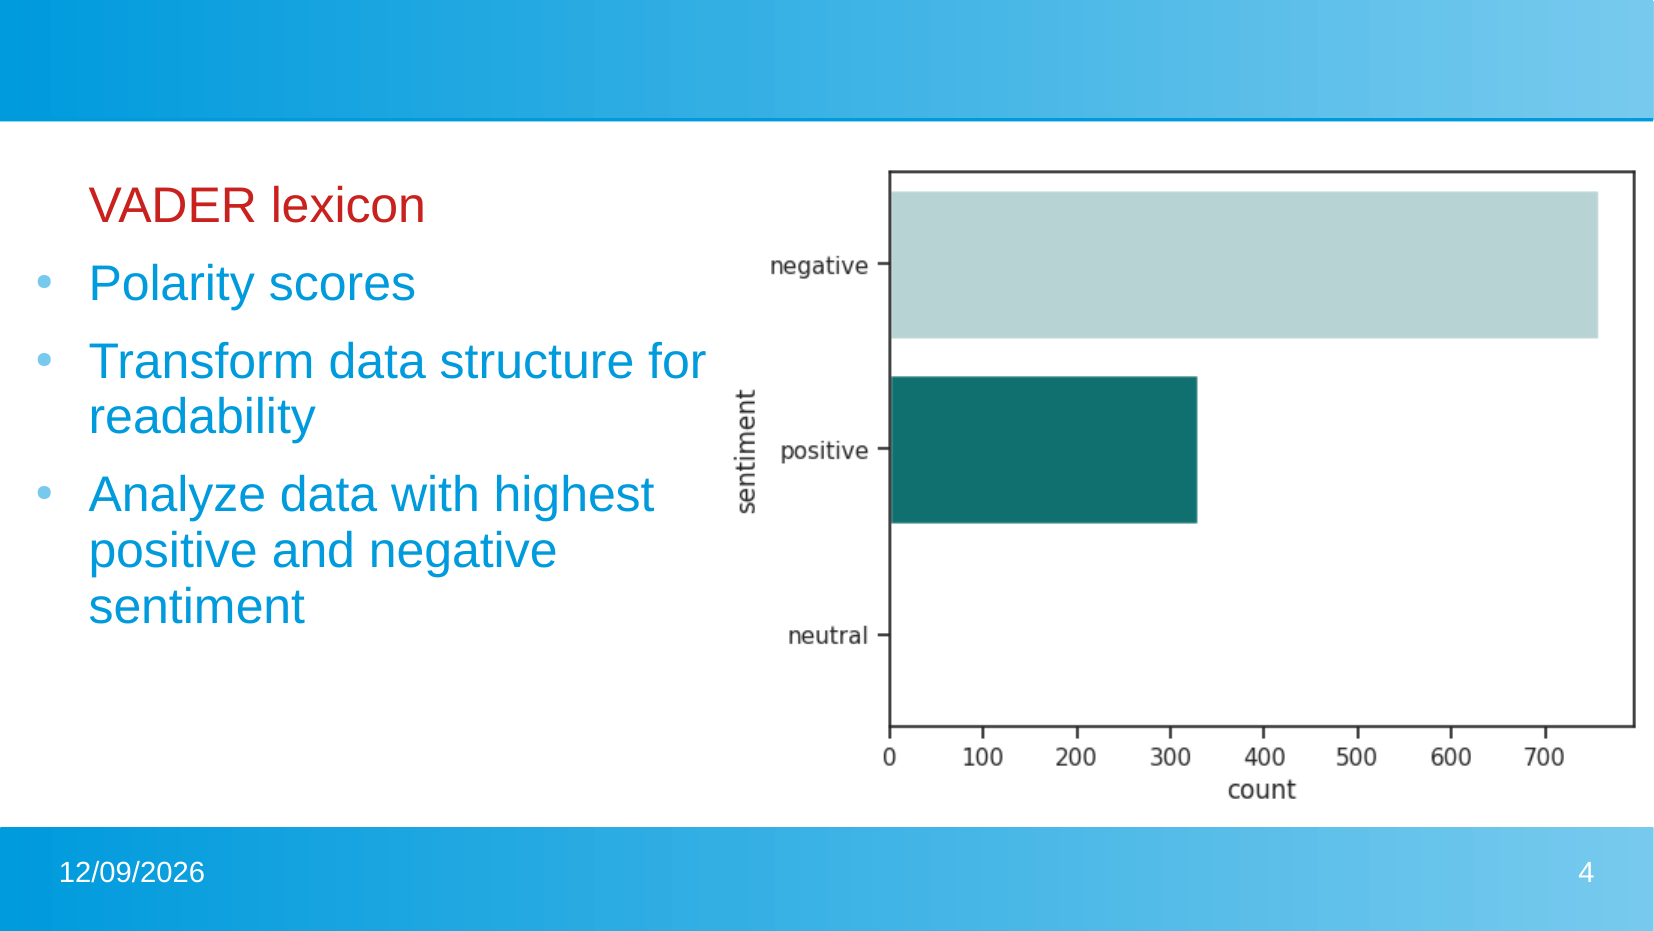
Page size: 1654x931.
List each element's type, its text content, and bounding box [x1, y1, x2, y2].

picture [719, 157, 1648, 820]
list VADER lexicon Polarity scores Transform data structure for readability Analyze data with highest positive and negative sentiment [17, 177, 719, 768]
